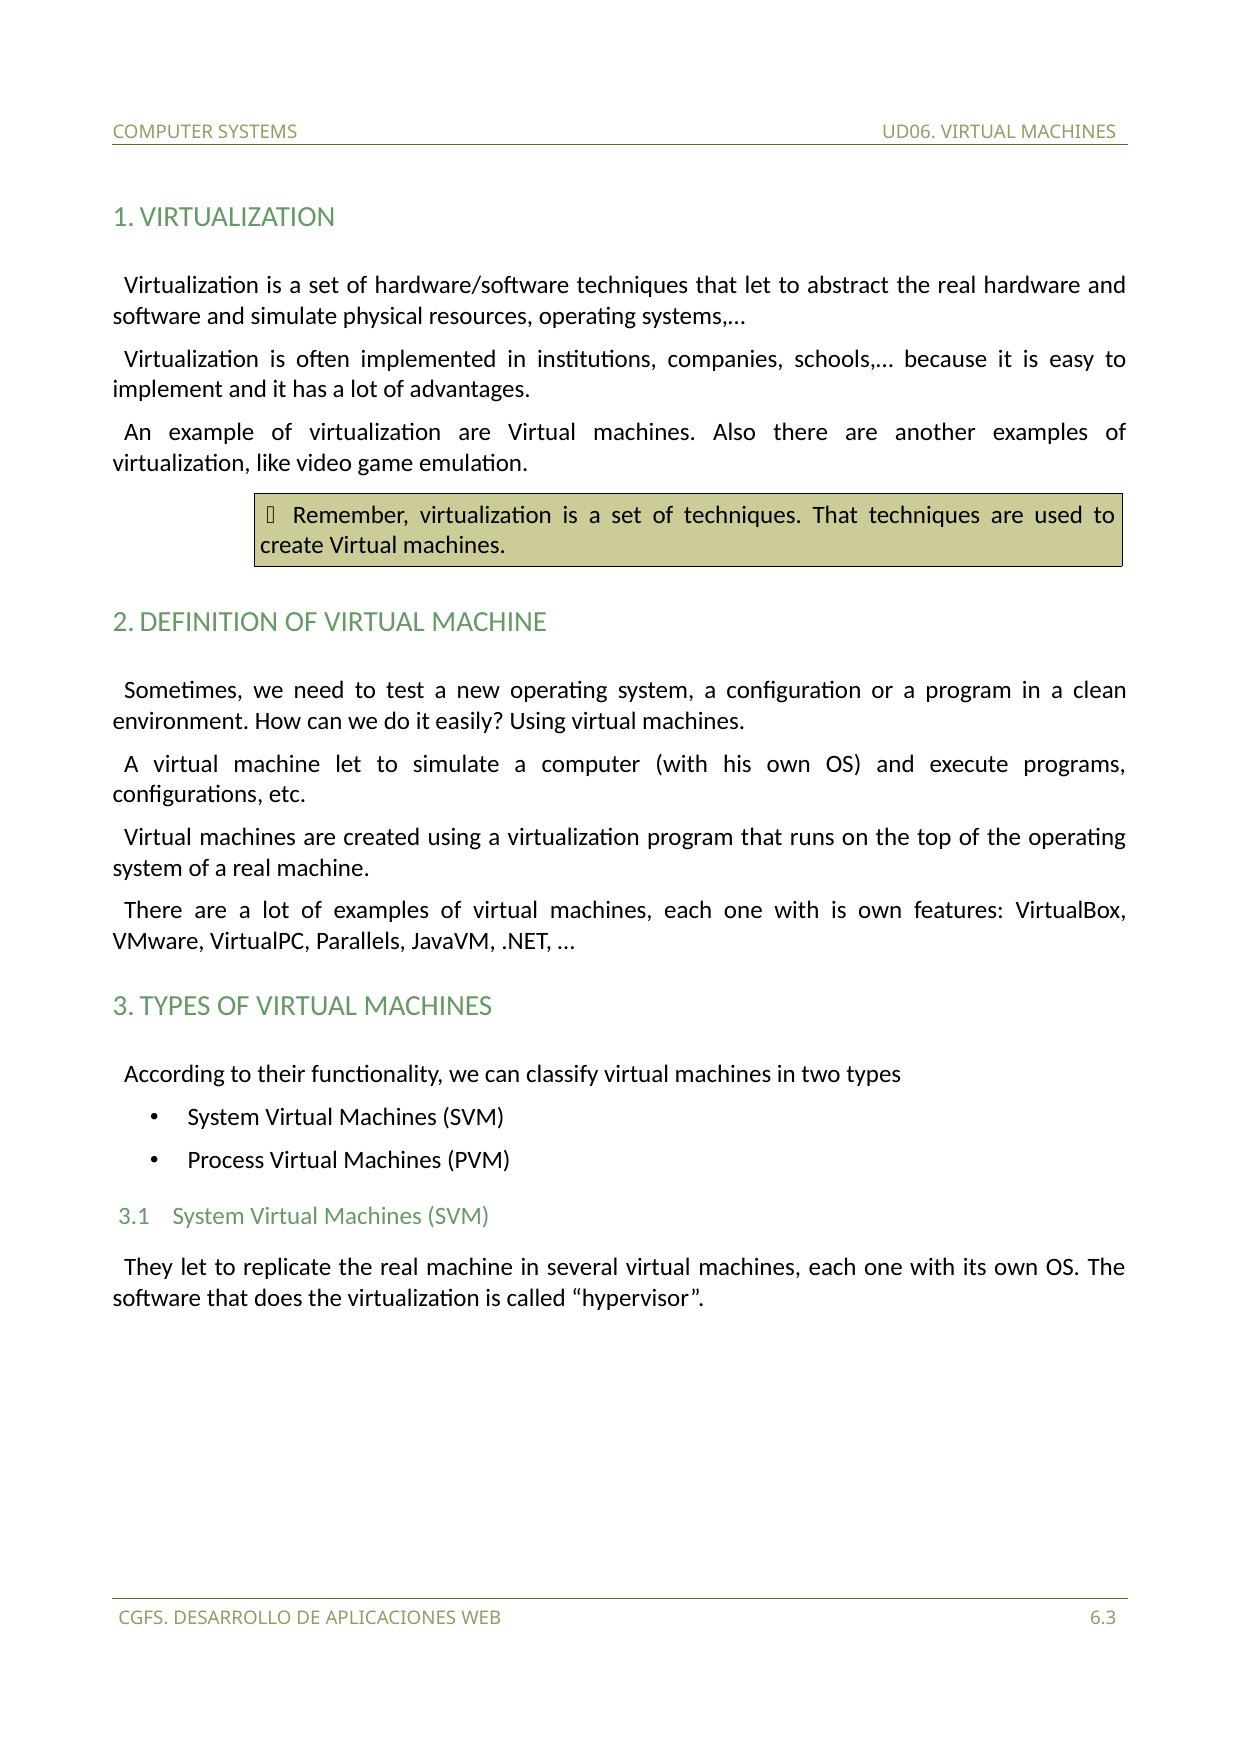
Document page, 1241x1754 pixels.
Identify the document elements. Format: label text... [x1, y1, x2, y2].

list Process Virtual Machines (PVM) [150, 1144, 1128, 1175]
list System Virtual Machines (SVM) [150, 1101, 1128, 1132]
text A virtual machine let to simulate a computer (with his own OS) and execute programs, configurations, etc. [112, 748, 1128, 809]
text Sometimes, we need to test a new operating system, a configuration or a program in a clean environment. How can we do it easily? Using virtual machines. [112, 674, 1128, 735]
subtitle Types of virtual machines [112, 987, 1128, 1022]
text An example of virtualization are Virtual machines. Also there are another examples of virtualization, like video game emulation. [112, 417, 1128, 478]
subtitle Definition of virtual machine [112, 603, 1128, 638]
text Virtualization is often implemented in institutions, companies, schools,… because it is easy to implement and it has a lot of advantages. [112, 343, 1128, 404]
text  Remember, virtualization is a set of techniques. That techniques are used to create Virtual machines. [255, 494, 1122, 566]
text They let to replicate the real machine in several virtual machines, each one with its own OS. The software that does the virtualization is called “hypervisor”. [112, 1251, 1128, 1312]
text Virtual machines are created using a virtualization program that runs on the top of the operating system of a real machine. [112, 821, 1128, 882]
subtitle System Virtual Machines (SVM) [112, 1200, 1128, 1231]
text According to their functionality, we can classify virtual machines in two types [112, 1058, 1128, 1089]
subtitle Virtualization [112, 198, 1128, 234]
text Virtualization is a set of hardware/software techniques that let to abstract the real hardware and software and simulate physical resources, operating systems,… [112, 270, 1128, 331]
text There are a lot of examples of virtual machines, each one with is own features: VirtualBox, VMware, VirtualPC, Parallels, JavaVM, .NET, … [112, 894, 1128, 956]
